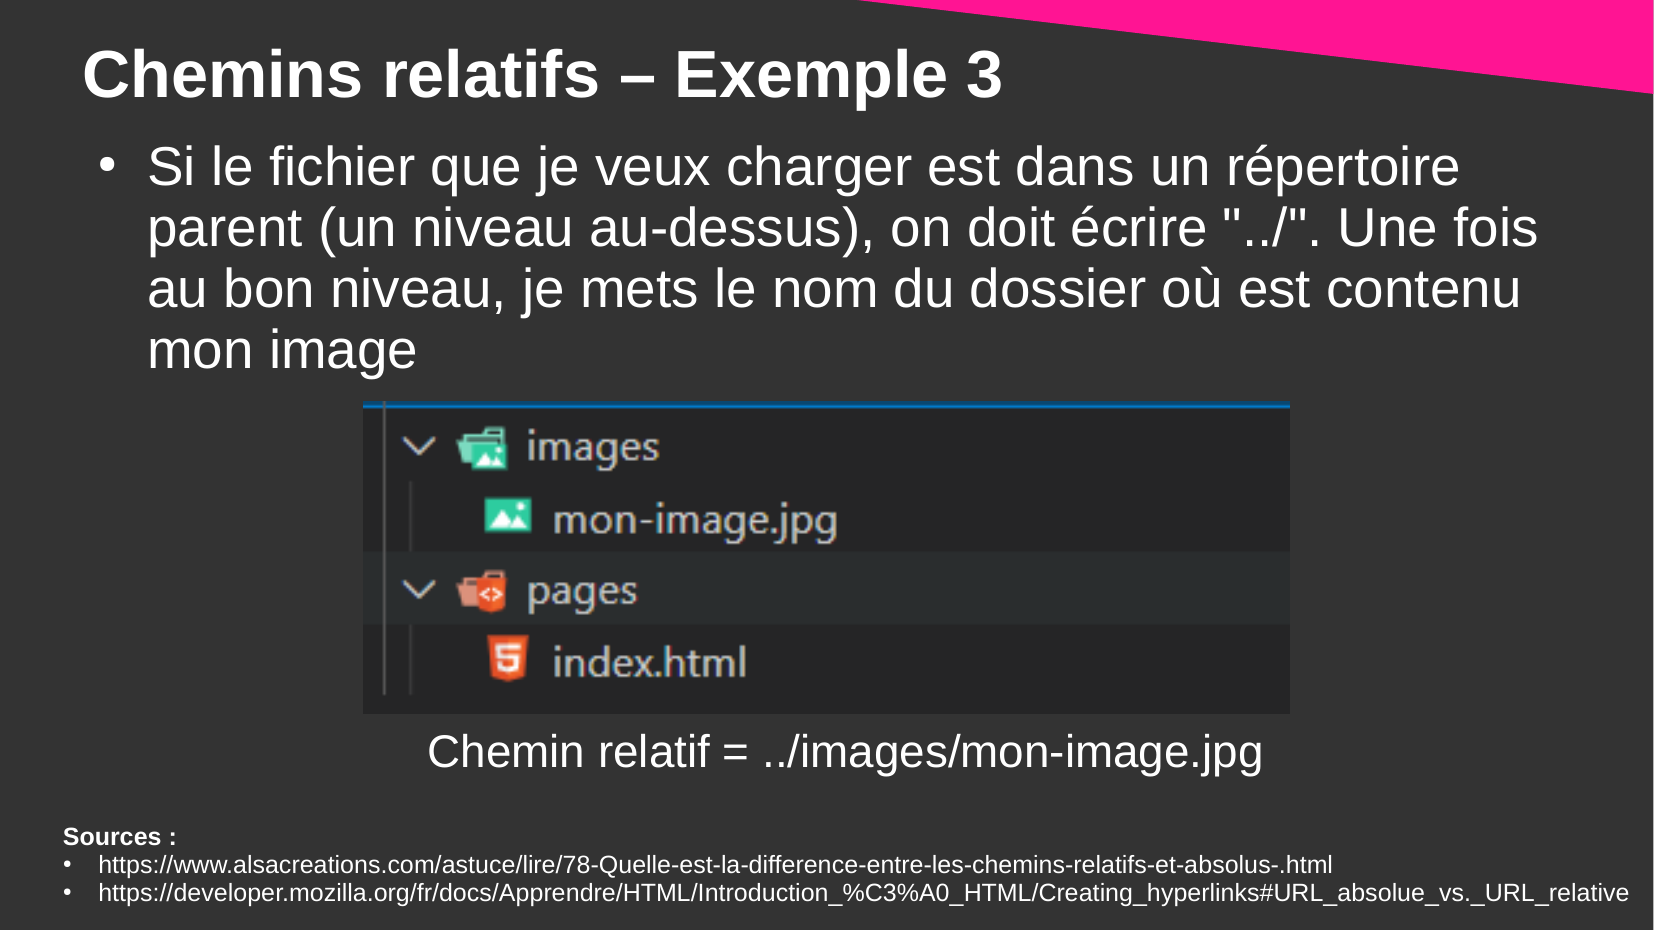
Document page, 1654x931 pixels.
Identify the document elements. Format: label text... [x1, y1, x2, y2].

title Chemins relatifs – Exemple 3 [82, 37, 1052, 122]
text_box Sources : https://www.alsacreations.com/astuce/lire/78-Quelle-est-la-difference-entre-les-chemins-relatifs-et-absolus-.html https://developer.mozilla.org/fr/docs/Apprendre/HTML/Introduction_%C3%A0_HTML/Creating_hyperlinks#URL_absolue_vs._URL_relative [48, 815, 1654, 915]
list Si le fichier que je veux charger est dans un répertoire parent (un niveau au-dessus), on doit écrire "../". Une fois au bon niveau, je mets le nom du dossier où est contenu mon image [80, 135, 1546, 381]
picture [363, 401, 1290, 714]
text_box [857, 0, 1654, 94]
title Chemin relatif = ../images/mon-image.jpg [271, 726, 1421, 787]
